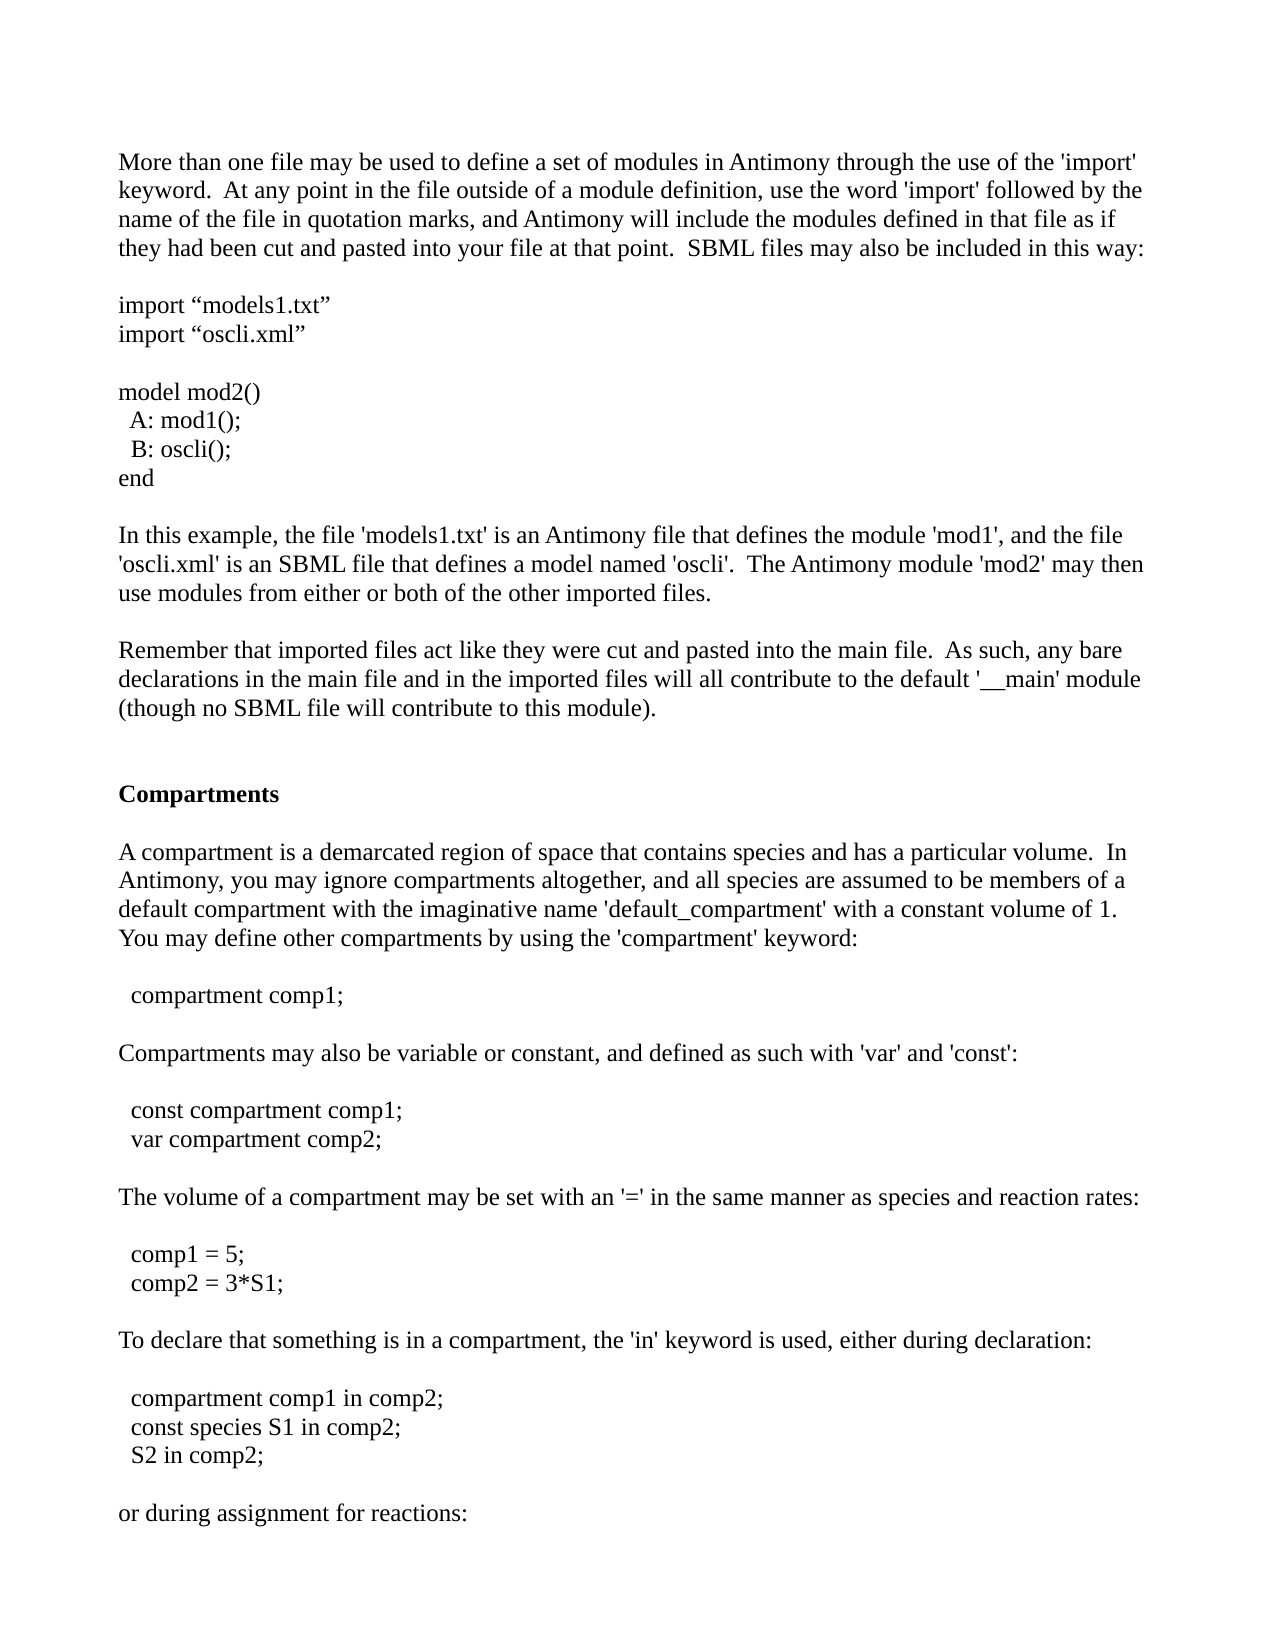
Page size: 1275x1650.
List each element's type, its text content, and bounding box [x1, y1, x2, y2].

text or during assignment for reactions: [118, 1498, 1157, 1527]
text comp1 = 5; [118, 1239, 1157, 1268]
text Remember that imported files act like they were cut and pasted into the main file. As such, any bare declarations in the main file and in the imported files will all contribute to the default '__main' module (though no SBML file will contribute to this module). [118, 636, 1157, 722]
text end [118, 463, 1157, 492]
text The volume of a compartment may be set with an '=' in the same manner as species and reaction rates: [118, 1182, 1157, 1211]
text const compartment comp1; [118, 1096, 1157, 1124]
text const species S1 in comp2; [118, 1412, 1157, 1441]
text comp2 = 3*S1; [118, 1268, 1157, 1297]
text var compartment comp2; [118, 1124, 1157, 1153]
text compartment comp1; [118, 981, 1157, 1009]
text A: mod1(); [118, 406, 1157, 434]
text In this example, the file 'models1.txt' is an Antimony file that defines the module 'mod1', and the file 'oscli.xml' is an SBML file that defines a model named 'oscli'. The Antimony module 'mod2' may then use modules from either or both of the other imported files. [118, 521, 1157, 607]
text Compartments [118, 779, 1157, 808]
text import “oscli.xml” [118, 319, 1157, 348]
text Compartments may also be variable or constant, and defined as such with 'var' and 'const': [118, 1038, 1157, 1067]
text A compartment is a demarcated region of space that contains species and has a particular volume. In Antimony, you may ignore compartments altogether, and all species are assumed to be members of a default compartment with the imaginative name 'default_compartment' with a constant volume of 1. You may define other compartments by using the 'compartment' keyword: [118, 837, 1157, 952]
text To declare that something is in a compartment, the 'in' keyword is used, either during declaration: [118, 1326, 1157, 1354]
text model mod2() [118, 377, 1157, 406]
text compartment comp1 in comp2; [118, 1383, 1157, 1412]
text More than one file may be used to define a set of modules in Antimony through the use of the 'import' keyword. At any point in the file outside of a module definition, use the word 'import' followed by the name of the file in quotation marks, and Antimony will include the modules defined in that file as if they had been cut and pasted into your file at that point. SBML files may also be included in this way: [118, 147, 1157, 262]
text import “models1.txt” [118, 291, 1157, 319]
text S2 in comp2; [118, 1441, 1157, 1469]
text B: oscli(); [118, 434, 1157, 463]
